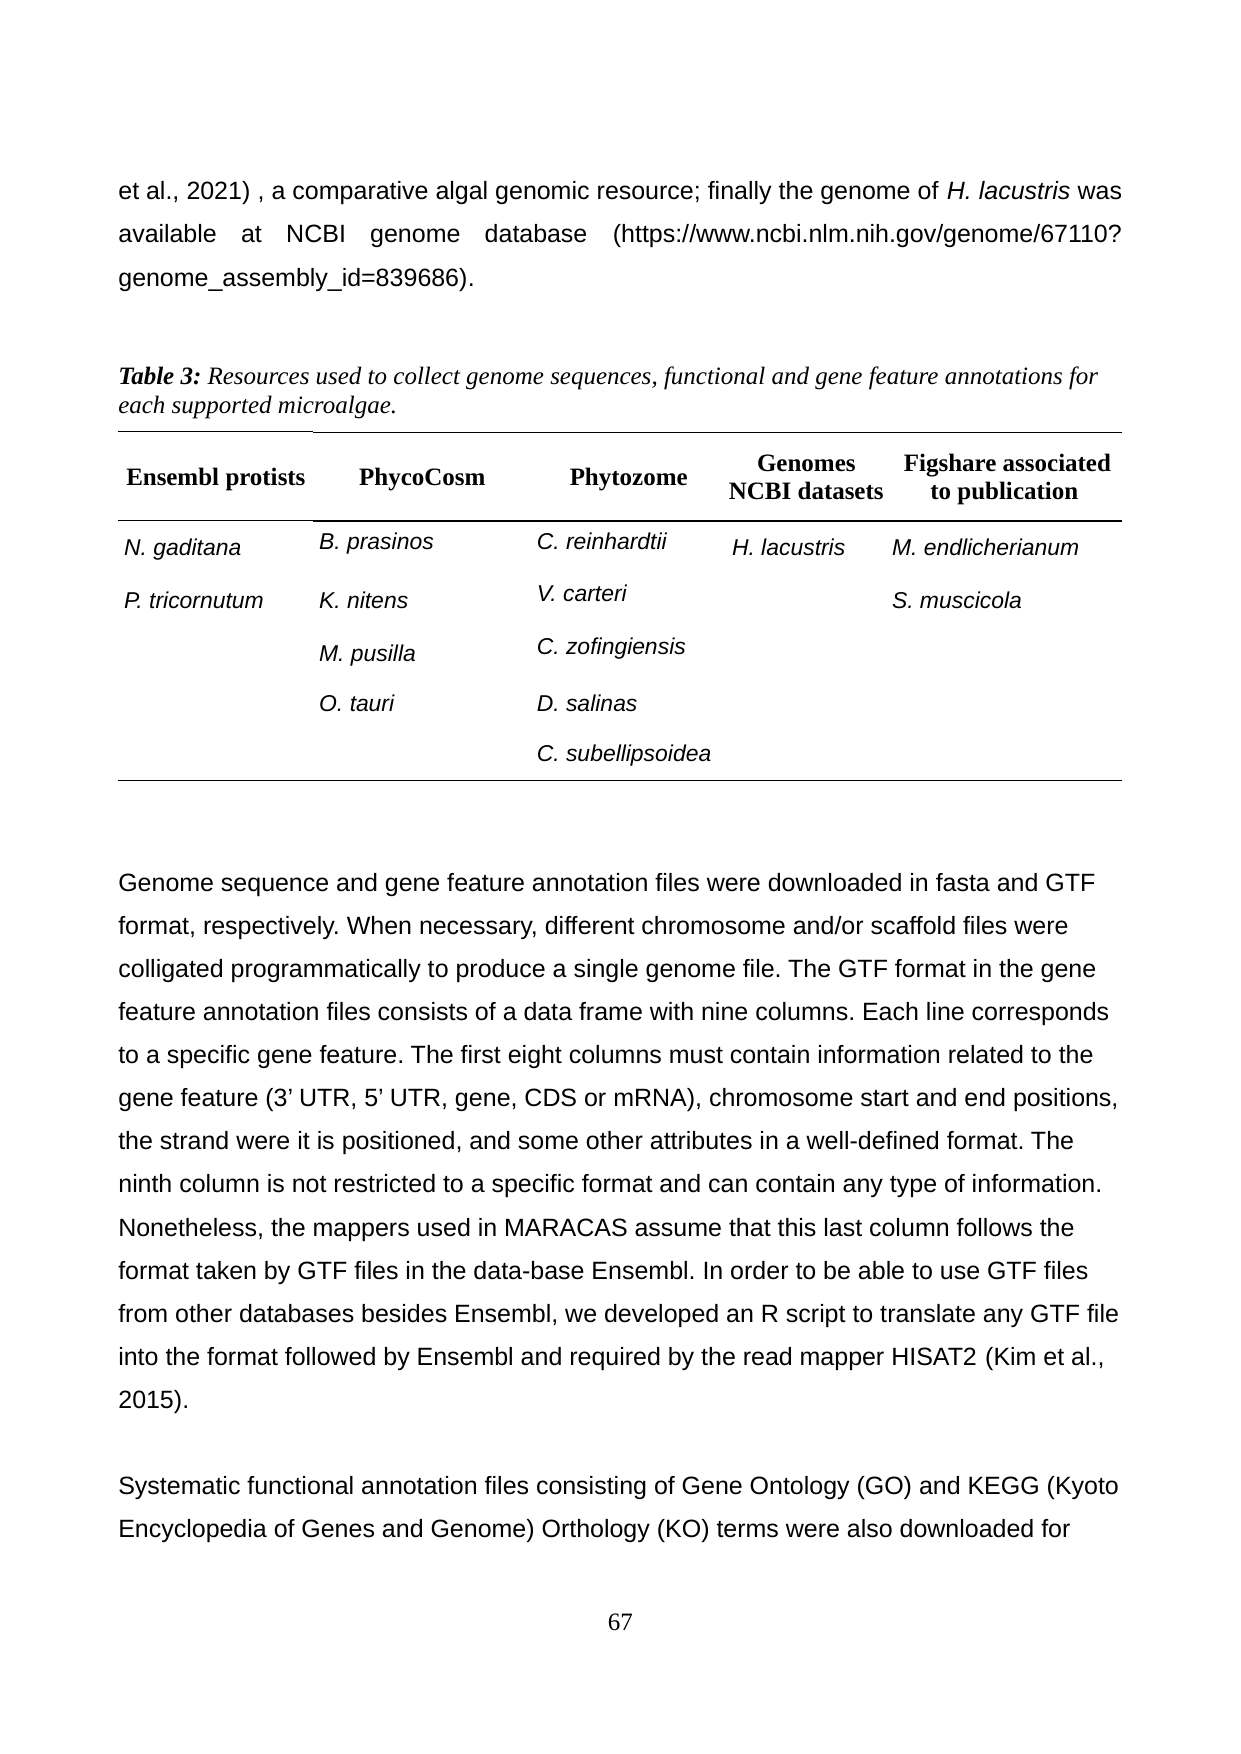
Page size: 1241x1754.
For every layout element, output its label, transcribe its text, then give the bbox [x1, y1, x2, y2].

table_header Phytozome [531, 433, 726, 520]
table_cell [118, 627, 313, 679]
text Table 3: Resources used to collect genome sequences, functional and gene feature annotations for each supported microalgae. [118, 361, 1122, 419]
table_cell O. tauri [313, 679, 531, 727]
table_cell D. salinas [531, 679, 726, 727]
table_cell [118, 727, 313, 780]
table_header PhycoCosm [313, 433, 531, 520]
table_cell P. tricornutum [118, 573, 313, 627]
table_cell M. pusilla [313, 627, 531, 679]
table_cell C. reinhardtii [531, 522, 726, 573]
text Systematic functional annotation files consisting of Gene Ontology (GO) and KEGG (Kyoto Encyclopedia of Genes and Genome) Orthology (KO) terms were also downloaded for [118, 1471, 1122, 1543]
table_cell [118, 679, 313, 727]
table_cell H. lacustris [726, 522, 886, 573]
table_cell [726, 679, 886, 727]
table_cell K. nitens [313, 573, 531, 627]
table_cell [886, 679, 1122, 727]
table_cell [313, 727, 531, 780]
table_cell [726, 627, 886, 679]
table_cell [886, 727, 1122, 780]
table_cell V. carteri [531, 573, 726, 627]
table_cell N. gaditana [118, 521, 313, 573]
table_header Genomes NCBI datasets [726, 433, 886, 520]
table_cell B. prasinos [313, 522, 531, 573]
text Genome sequence and gene feature annotation files were downloaded in fasta and GTF format, respectively. When necessary, different chromosome and/or scaffold files were colligated programmatically to produce a single genome file. The GTF format in the gene feature annotation files consists of a data frame with nine columns. Each line corresponds to a specific gene feature. The first eight columns must contain information related to the gene feature (3’ UTR, 5’ UTR, gene, CDS or mRNA), chromosome start and end positions, the strand were it is positioned, and some other attributes in a well-defined format. The ninth column is not restricted to a specific format and can contain any type of information. Nonetheless, the mappers used in MARACAS assume that this last column follows the format taken by GTF files in the data-base Ensembl. In order to be able to use GTF files from other databases besides Ensembl, we developed an R script to translate any GTF file into the format followed by Ensembl and required by the read mapper HISAT2 (Kim et al., 2015)⁠. [118, 868, 1122, 1414]
table_cell [726, 573, 886, 627]
table_cell M. endlicherianum [886, 522, 1122, 573]
table_cell [726, 727, 886, 780]
table_cell C. subellipsoidea [531, 727, 726, 780]
table_cell [886, 627, 1122, 679]
text et al., 2021)⁠ , a comparative algal genomic resource; finally the genome of H. lacustris was available at NCBI genome database (https://www.ncbi.nlm.nih.gov/genome/67110?genome_assembly_id=839686). [118, 176, 1122, 291]
table_header Figshare associated to publication [886, 433, 1122, 520]
table_header Ensembl protists [118, 432, 313, 520]
table_cell C. zofingiensis [531, 627, 726, 679]
table_cell S. muscicola [886, 573, 1122, 627]
